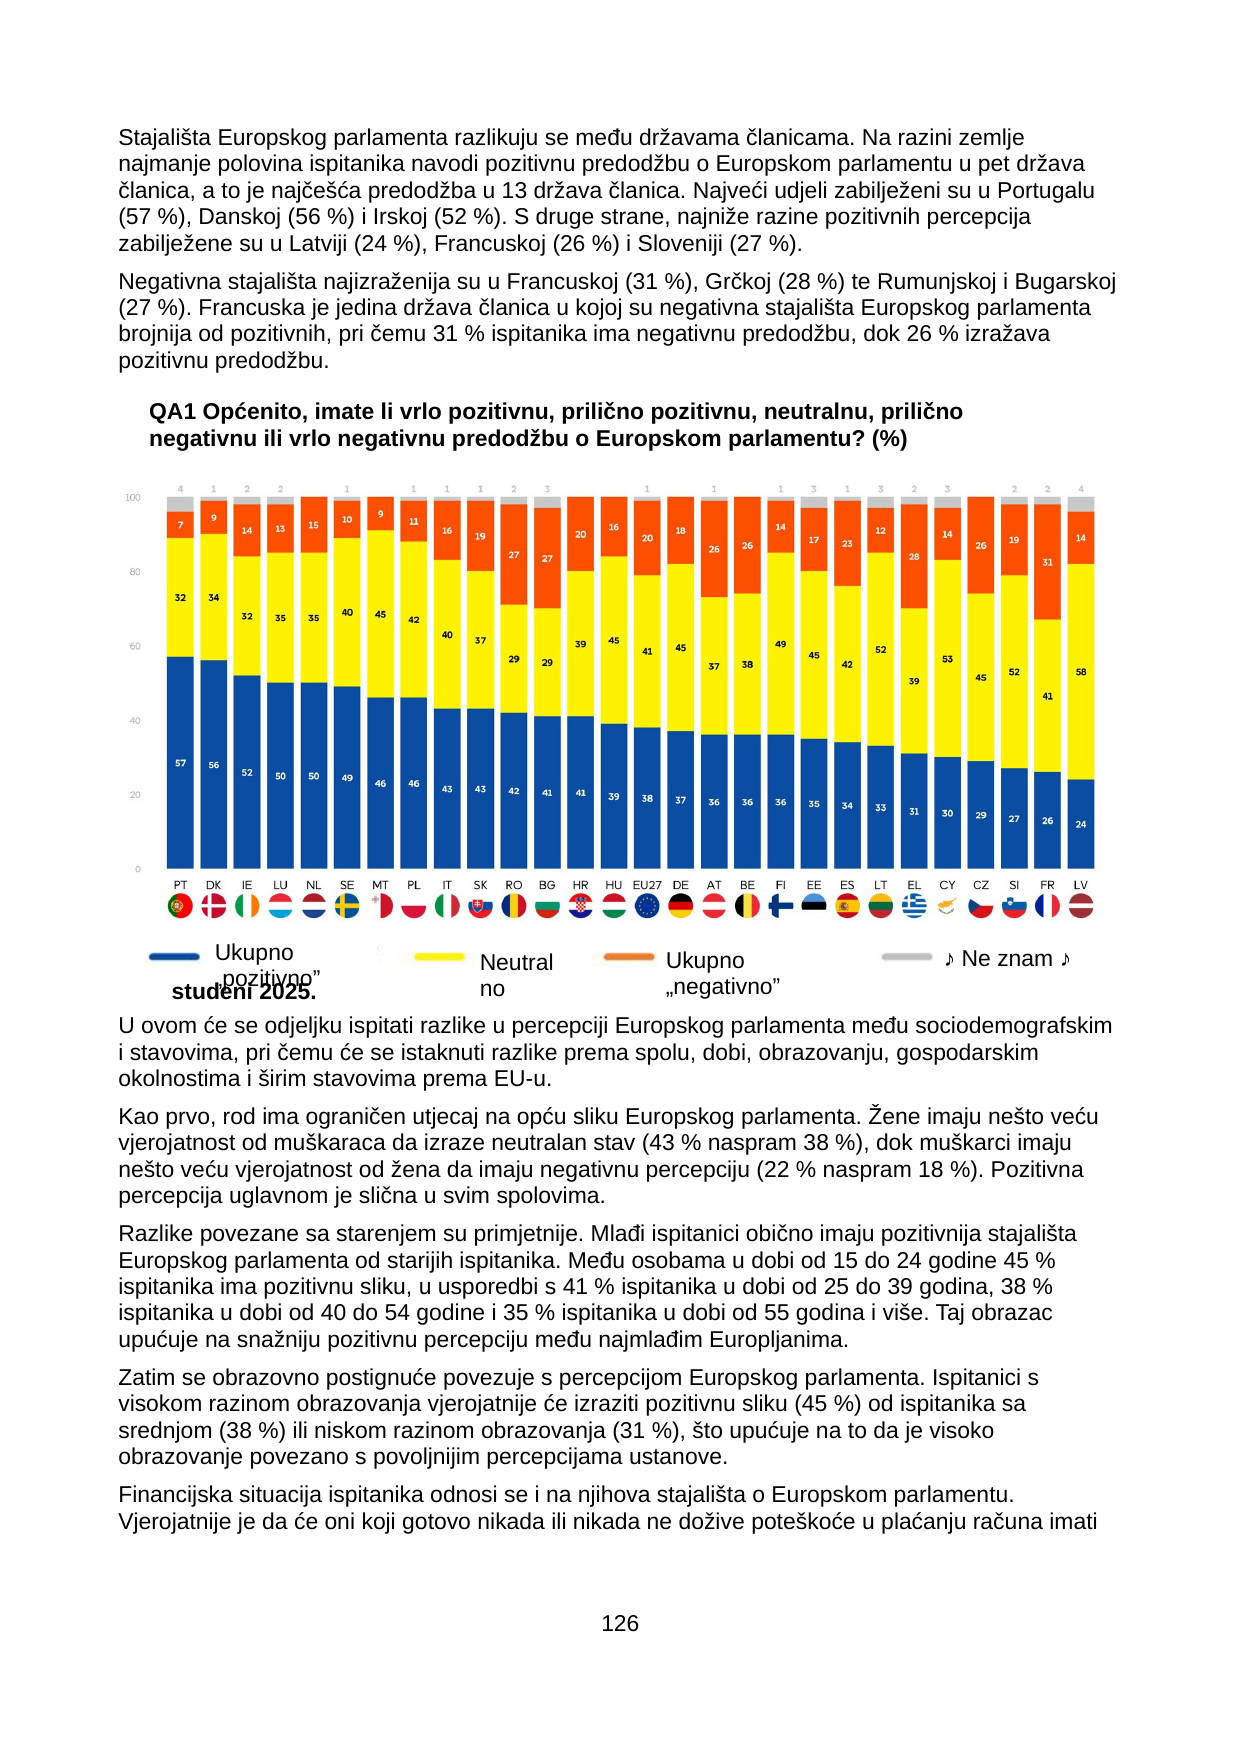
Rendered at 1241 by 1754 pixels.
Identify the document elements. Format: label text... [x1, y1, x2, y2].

picture [483, 958, 489, 967]
text U ovom će se odjeljku ispitati razlike u percepciji Europskog parlamenta među sociodemografskim i stavovima, pri čemu će se istaknuti razlike prema spolu, dobi, obrazovanju, gospodarskim okolnostima i širim stavovima prema EU-u. [118, 385, 1122, 1091]
text Zatim se obrazovno postignuće povezuje s percepcijom Europskog parlamenta. Ispitanici s visokom razinom obrazovanja vjerojatnije će izraziti pozitivnu sliku (45 %) od ispitanika sa srednjom (38 %) ili niskom razinom obrazovanja (31 %), što upućuje na to da je visoko obrazovanje povezano s povoljnijim percepcijama ustanove. [118, 1364, 1122, 1469]
picture [144, 942, 945, 967]
text Financijska situacija ispitanika odnosi se i na njihova stajališta o Europskom parlamentu. Vjerojatnije je da će oni koji gotovo nikada ili nikada ne dožive poteškoće u plaćanju računa imati [118, 1481, 1122, 1534]
text Stajališta Europskog parlamenta razlikuju se među državama članicama. Na razini zemlje najmanje polovina ispitanika navodi pozitivnu predodžbu o Europskom parlamentu u pet država članica, a to je najčešća predodžba u 13 država članica. Najveći udjeli zabilježeni su u Portugalu (57 %), Danskoj (56 %) i Irskoj (52 %). S druge strane, najniže razine pozitivnih percepcija zabilježene su u Latviji (24 %), Francuskoj (26 %) i Sloveniji (27 %). [118, 124, 1122, 256]
text Negativna stajališta najizraženija su u Francuskoj (31 %), Grčkoj (28 %) te Rumunjskoj i Bugarskoj (27 %). Francuska je jedina država članica u kojoj su negativna stajališta Europskog parlamenta brojnija od pozitivnih, pri čemu 31 % ispitanika ima negativnu predodžbu, dok 26 % izražava pozitivnu predodžbu. [118, 268, 1122, 373]
text Kao prvo, rod ima ograničen utjecaj na opću sliku Europskog parlamenta. Žene imaju nešto veću vjerojatnost od muškaraca da izraze neutralan stav (43 % naspram 38 %), dok muškarci imaju nešto veću vjerojatnost od žena da imaju negativnu percepciju (22 % naspram 18 %). Pozitivna percepcija uglavnom je slična u svim spolovima. [118, 1103, 1122, 1208]
picture [735, 957, 742, 967]
text Razlike povezane sa starenjem su primjetnije. Mlađi ispitanici obično imaju pozitivnija stajališta Europskog parlamenta od starijih ispitanika. Među osobama u dobi od 15 do 24 godine 45 % ispitanika ima pozitivnu sliku, u usporedbi s 41 % ispitanika u dobi od 25 do 39 godina, 38 % ispitanika u dobi od 40 do 54 godine i 35 % ispitanika u dobi od 55 godina i više. Taj obrazac upućuje na snažniju pozitivnu percepciju među najmlađim Europljanima. [118, 1220, 1122, 1352]
picture [118, 474, 1101, 923]
